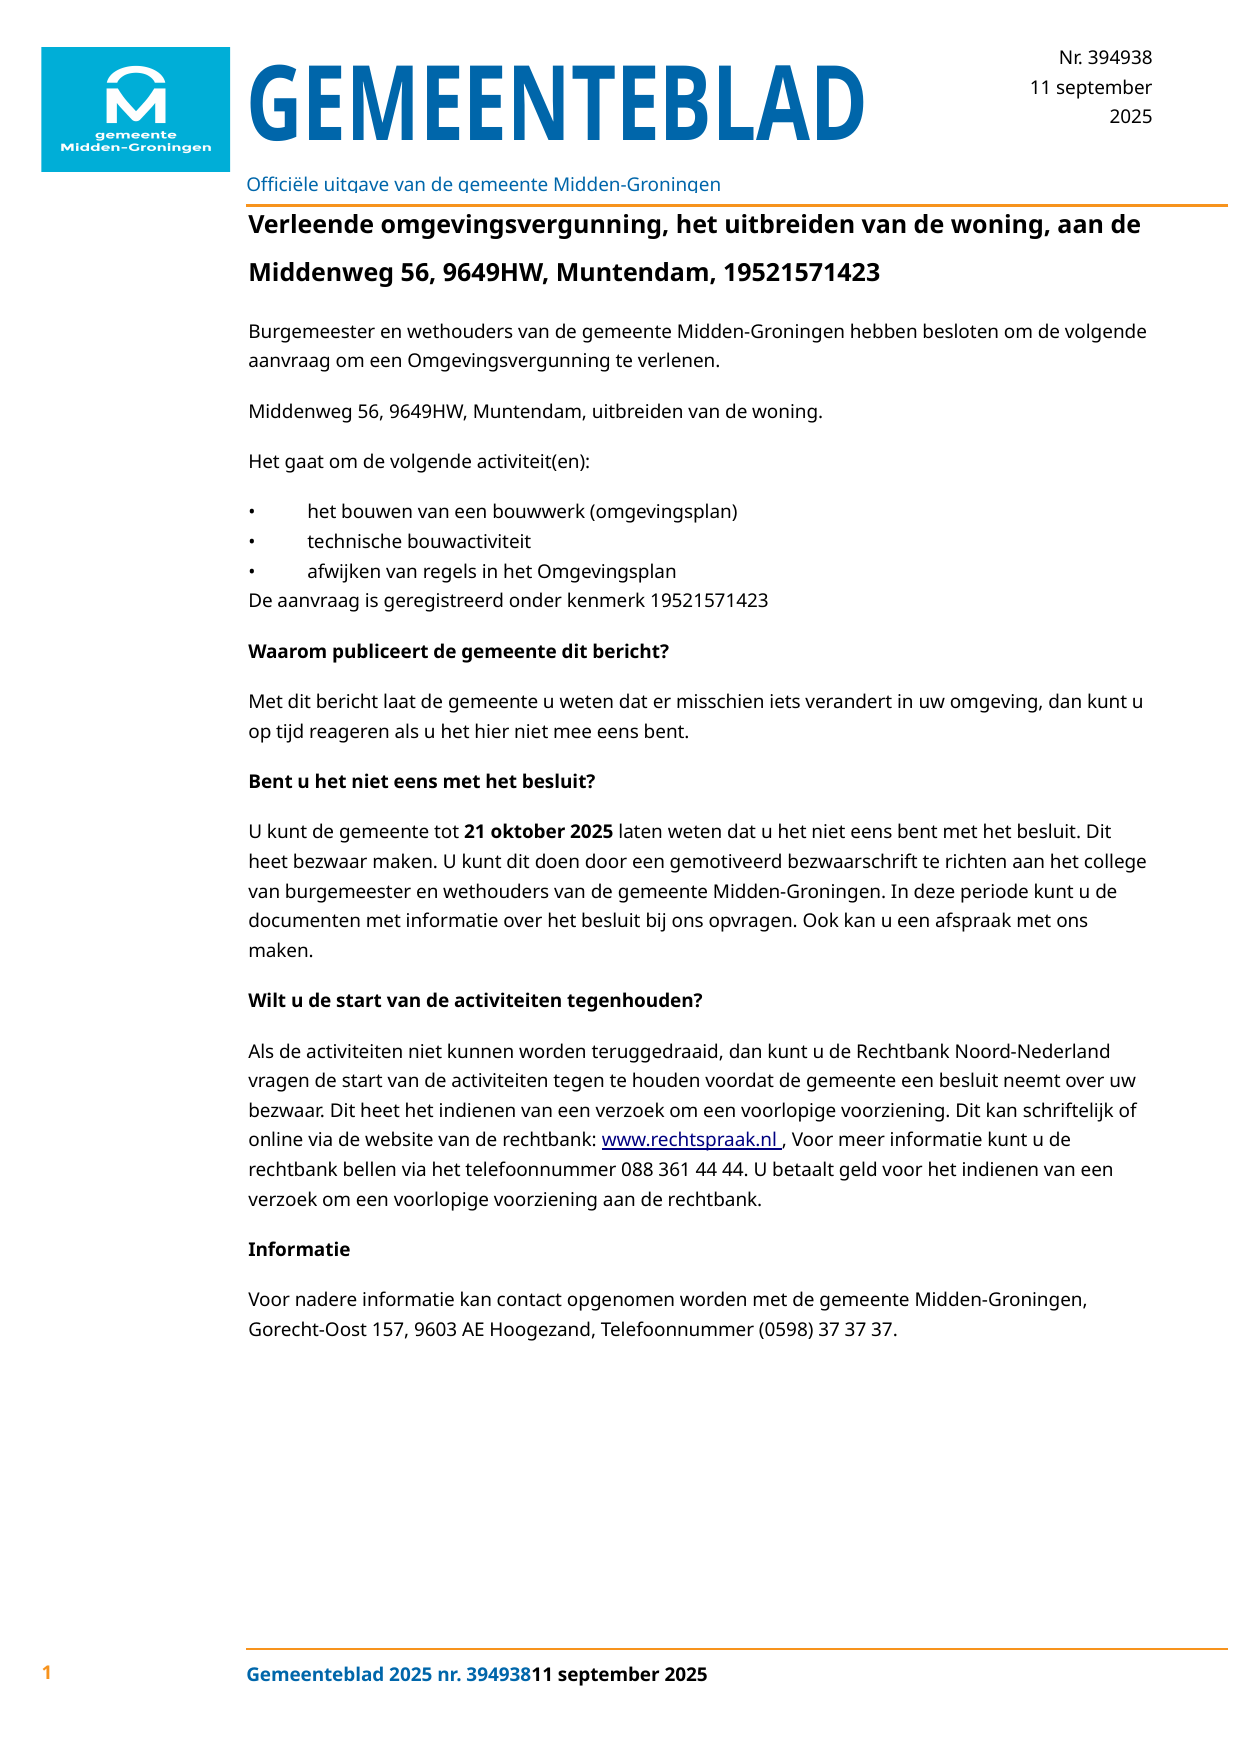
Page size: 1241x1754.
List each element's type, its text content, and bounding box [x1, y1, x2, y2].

text Het gaat om de volgende activiteit(en): [248, 448, 1152, 474]
text Middenweg 56, 9649HW, Muntendam, uitbreiden van de woning. [248, 398, 1152, 424]
text Burgemeester en wethouders van de gemeente Midden-Groningen hebben besloten om de volgende aanvraag om een Omgevingsvergunning te verlenen. [248, 318, 1152, 373]
picture [184, 146, 190, 153]
text Verleende omgevingsvergunning, het uitbreiden van de woning, aan de Middenweg 56, 9649HW, Muntendam, 19521571423 [248, 207, 1152, 288]
text Bent u het niet eens met het besluit? [248, 768, 1152, 794]
text Voor nadere informatie kan contact opgenomen worden met de gemeente Midden-Groningen, Gorecht-Oost 157, 9603 AE Hoogezand, Telefoonnummer (0598) 37 37 37. [248, 1287, 1152, 1342]
list het bouwen van een bouwwerk (omgevingsplan) [248, 499, 1152, 524]
list afwijken van regels in het Omgevingsplan [248, 558, 1152, 584]
text Met dit bericht laat de gemeente u weten dat er misschien iets verandert in uw omgeving, dan kunt u op tijd reageren als u het hier niet mee eens bent. [248, 688, 1152, 744]
text Als de activiteiten niet kunnen worden teruggedraaid, dan kunt u de Rechtbank Noord-Nederland vragen de start van de activiteiten tegen te houden voordat de gemeente een besluit neemt over uw bezwaar. Dit heet het indienen van een verzoek om een voorlopige voorziening. Dit kan schriftelijk of online via de website van de rechtbank: www.rechtspraak.nl , Voor meer informatie kunt u de rechtbank bellen via het telefoonnummer 088 361 44 44. U betaalt geld voor het indienen van een verzoek om een voorlopige voorziening aan de rechtbank. [248, 1038, 1152, 1212]
text Wilt u de start van de activiteiten tegenhouden? [248, 987, 1152, 1013]
list technische bouwactiviteit [248, 528, 1152, 554]
picture [107, 89, 165, 122]
text Informatie [248, 1236, 1152, 1262]
picture [108, 66, 164, 82]
text Waarom publiceert de gemeente dit bericht? [248, 638, 1152, 664]
text U kunt de gemeente tot 21 oktober 2025 laten weten dat u het niet eens bent met het besluit. Dit heet bezwaar maken. U kunt dit doen door een gemotiveerd bezwaarschrift te richten aan het college van burgemeester en wethouders van de gemeente Midden-Groningen. In deze periode kunt u de documenten met informatie over het besluit bij ons opvragen. Ook kan u een afspraak met ons maken. [248, 819, 1152, 963]
text De aanvraag is geregistreerd onder kenmerk 19521571423 [248, 587, 1152, 613]
